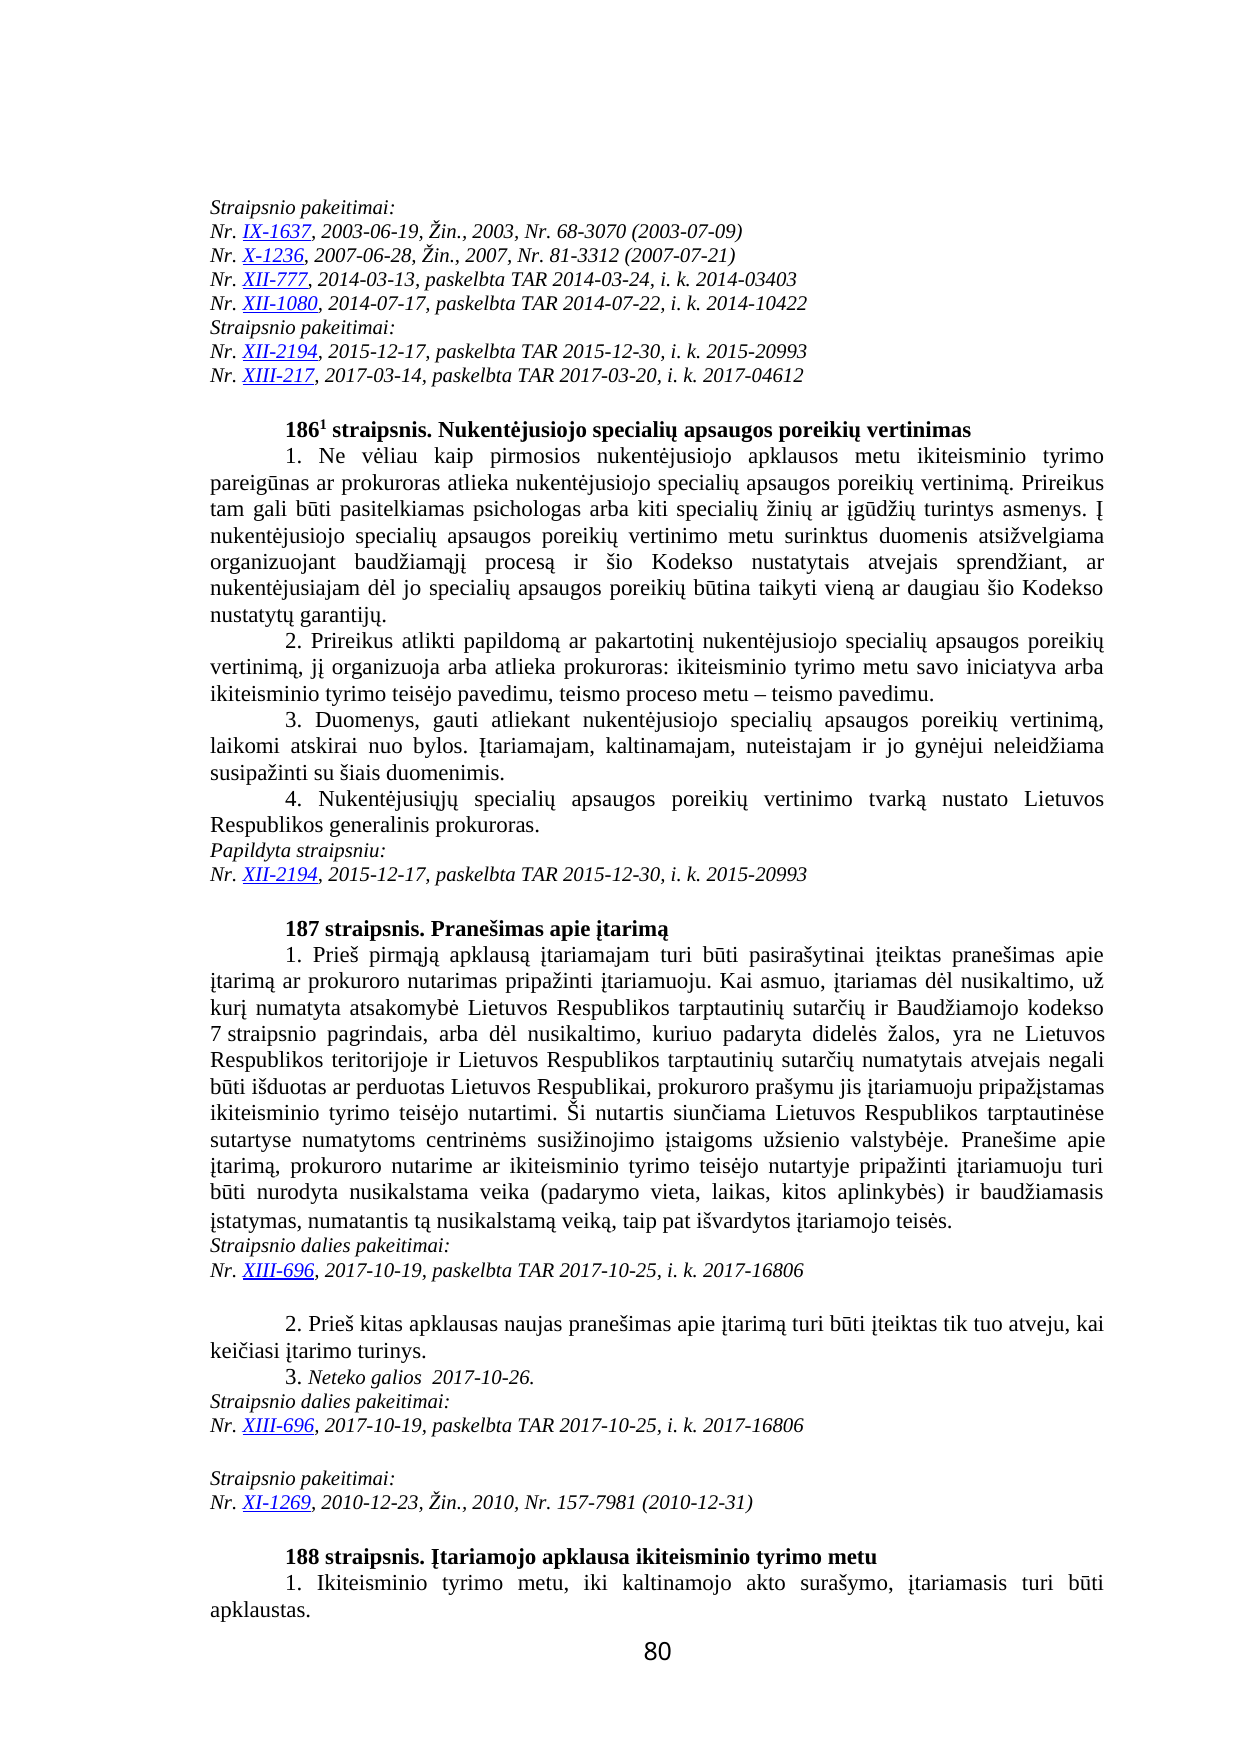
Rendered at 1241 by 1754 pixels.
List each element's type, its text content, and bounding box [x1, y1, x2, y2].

text Nr. XIII-217, 2017-03-14, paskelbta TAR 2017-03-20, i. k. 2017-04612 [210, 363, 1106, 387]
text 3. Duomenys, gauti atliekant nukentėjusiojo specialių apsaugos poreikių vertinimą, laikomi atskirai nuo bylos. Įtariamajam, kaltinamajam, nuteistajam ir jo gynėjui neleidžiama susipažinti su šiais duomenimis. [210, 706, 1106, 785]
text Nr. XII-2194, 2015-12-17, paskelbta TAR 2015-12-30, i. k. 2015-20993 [210, 862, 1106, 886]
text Straipsnio pakeitimai: [210, 195, 1106, 219]
text Nr. XIII-696, 2017-10-19, paskelbta TAR 2017-10-25, i. k. 2017-16806 [210, 1257, 1106, 1282]
text 188 straipsnis. Įtariamojo apklausa ikiteisminio tyrimo metu [210, 1543, 1106, 1569]
text 1861 straipsnis. Nukentėjusiojo specialių apsaugos poreikių vertinimas [210, 416, 1106, 443]
text 4. Nukentėjusiųjų specialių apsaugos poreikių vertinimo tvarką nustato Lietuvos Respublikos generalinis prokuroras. [210, 785, 1106, 838]
text Nr. XI-1269, 2010-12-23, Žin., 2010, Nr. 157-7981 (2010-12-31) [210, 1490, 1106, 1514]
text Straipsnio pakeitimai: [210, 315, 1106, 339]
text Straipsnio pakeitimai: [210, 1466, 1106, 1490]
text Nr. XII-2194, 2015-12-17, paskelbta TAR 2015-12-30, i. k. 2015-20993 [210, 339, 1106, 363]
text 3. Neteko galios 2017-10-26. [210, 1363, 1106, 1389]
text 187 straipsnis. Pranešimas apie įtarimą [210, 915, 1106, 941]
text Nr. XII-777, 2014-03-13, paskelbta TAR 2014-03-24, i. k. 2014-03403 [210, 267, 1106, 291]
text Nr. X-1236, 2007-06-28, Žin., 2007, Nr. 81-3312 (2007-07-21) [210, 243, 1106, 267]
text Straipsnio dalies pakeitimai: [210, 1233, 1106, 1257]
text Straipsnio dalies pakeitimai: [210, 1389, 1106, 1413]
text 1. Prieš pirmąją apklausą įtariamajam turi būti pasirašytinai įteiktas pranešimas apie įtarimą ar prokuroro nutarimas pripažinti įtariamuoju. Kai asmuo, įtariamas dėl nusikaltimo, už kurį numatyta atsakomybė Lietuvos Respublikos tarptautinių sutarčių ir Baudžiamojo kodekso 7 straipsnio pagrindais, arba dėl nusikaltimo, kuriuo padaryta didelės žalos, yra ne Lietuvos Respublikos teritorijoje ir Lietuvos Respublikos tarptautinių sutarčių numatytais atvejais negali būti išduotas ar perduotas Lietuvos Respublikai, prokuroro prašymu jis įtariamuoju pripažįstamas ikiteisminio tyrimo teisėjo nutartimi. Ši nutartis siunčiama Lietuvos Respublikos tarptautinėse sutartyse numatytoms centrinėms susižinojimo įstaigoms užsienio valstybėje. Pranešime apie įtarimą, prokuroro nutarime ar ikiteisminio tyrimo teisėjo nutartyje pripažinti įtariamuoju turi būti nurodyta nusikalstama veika (padarymo vieta, laikas, kitos aplinkybės) ir baudžiamasis įstatymas, numatantis tą nusikalstamą veiką, taip pat išvardytos įtariamojo teisės. [210, 941, 1106, 1233]
text Nr. IX-1637, 2003-06-19, Žin., 2003, Nr. 68-3070 (2003-07-09) [210, 219, 1106, 243]
text 1. Ne vėliau kaip pirmosios nukentėjusiojo apklausos metu ikiteisminio tyrimo pareigūnas ar prokuroras atlieka nukentėjusiojo specialių apsaugos poreikių vertinimą. Prireikus tam gali būti pasitelkiamas psichologas arba kiti specialių žinių ar įgūdžių turintys asmenys. Į nukentėjusiojo specialių apsaugos poreikių vertinimo metu surinktus duomenis atsižvelgiama organizuojant baudžiamąjį procesą ir šio Kodekso nustatytais atvejais sprendžiant, ar nukentėjusiajam dėl jo specialių apsaugos poreikių būtina taikyti vieną ar daugiau šio Kodekso nustatytų garantijų. [210, 443, 1106, 627]
text 2. Prieš kitas apklausas naujas pranešimas apie įtarimą turi būti įteiktas tik tuo atveju, kai keičiasi įtarimo turinys. [210, 1310, 1106, 1363]
text 2. Prireikus atlikti papildomą ar pakartotinį nukentėjusiojo specialių apsaugos poreikių vertinimą, jį organizuoja arba atlieka prokuroras: ikiteisminio tyrimo metu savo iniciatyva arba ikiteisminio tyrimo teisėjo pavedimu, teismo proceso metu – teismo pavedimu. [210, 627, 1106, 706]
text Nr. XIII-696, 2017-10-19, paskelbta TAR 2017-10-25, i. k. 2017-16806 [210, 1413, 1106, 1437]
text 1. Ikiteisminio tyrimo metu, iki kaltinamojo akto surašymo, įtariamasis turi būti apklaustas. [210, 1569, 1106, 1622]
text Nr. XII-1080, 2014-07-17, paskelbta TAR 2014-07-22, i. k. 2014-10422 [210, 291, 1106, 315]
text Papildyta straipsniu: [210, 838, 1106, 862]
